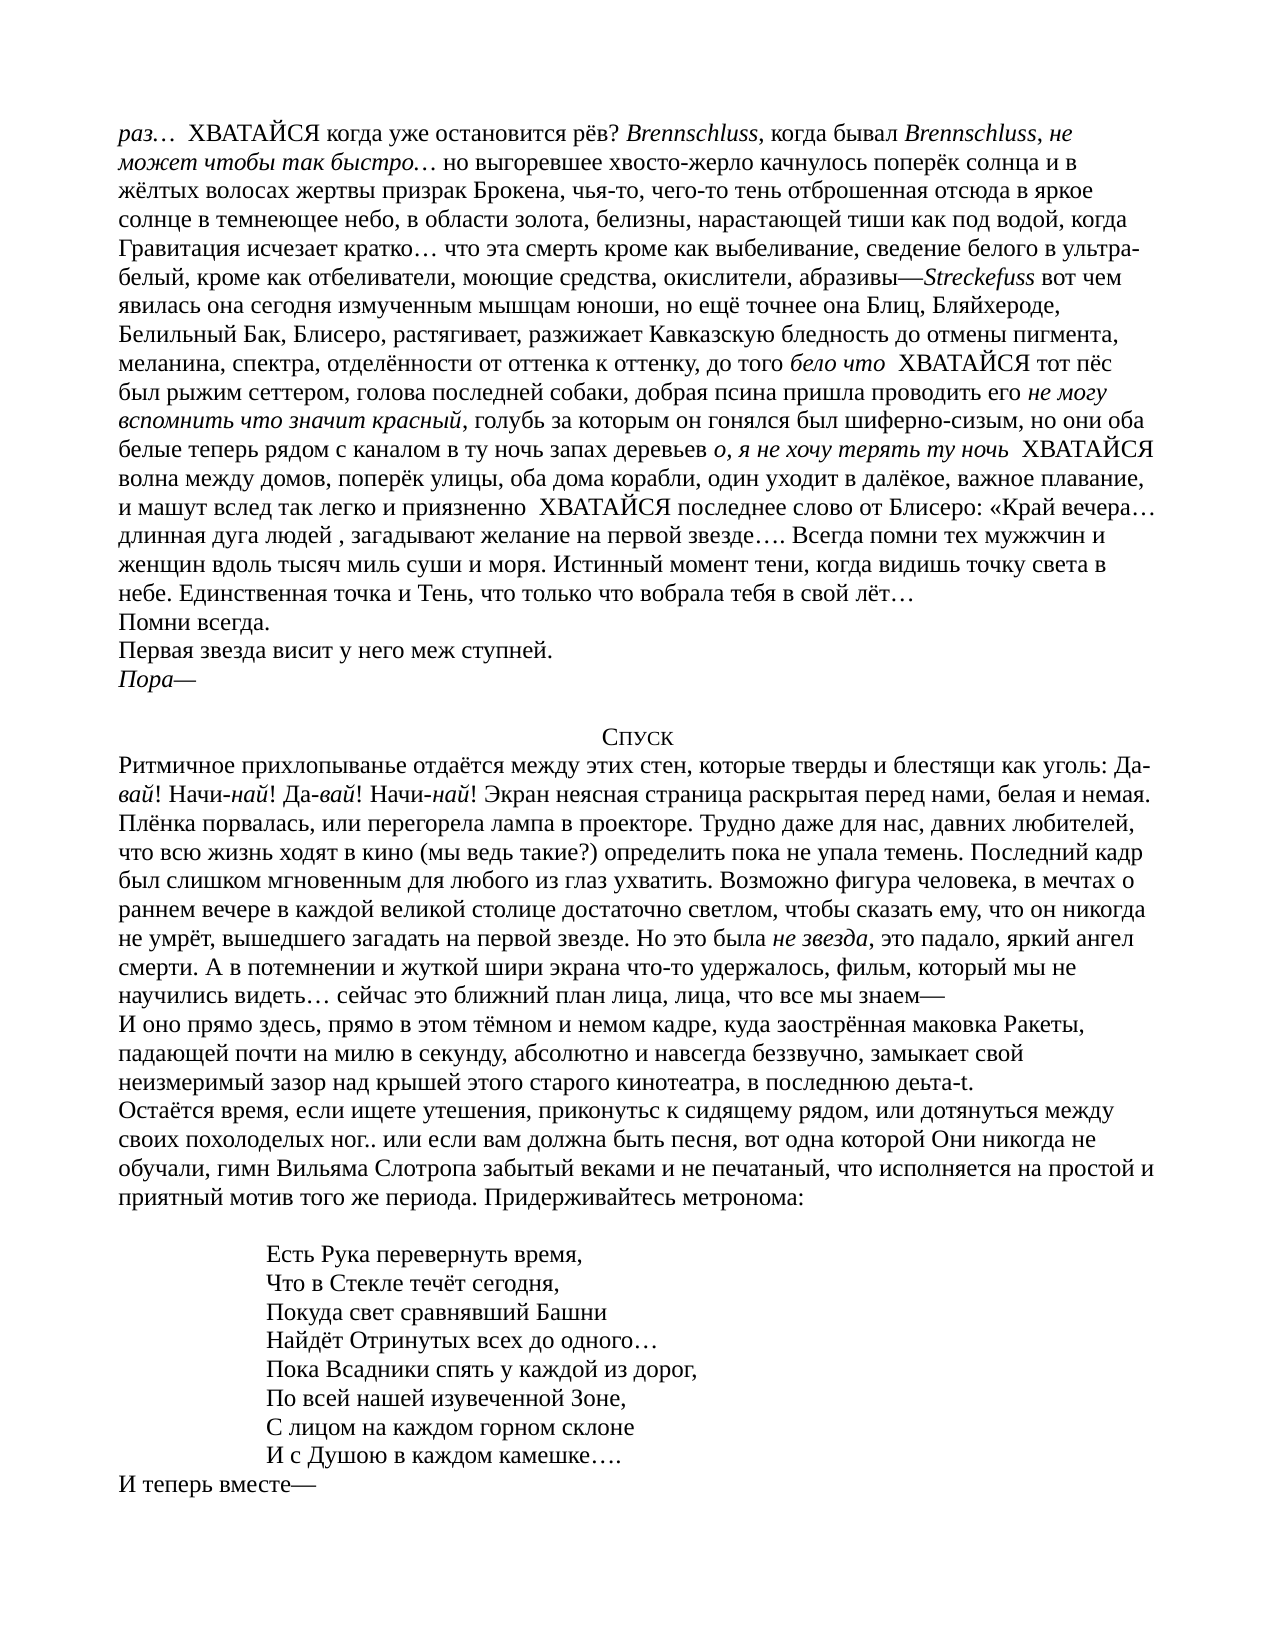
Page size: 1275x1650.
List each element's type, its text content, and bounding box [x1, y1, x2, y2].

text И оно прямо здесь, прямо в этом тёмном и немом кадре, куда заострённая маковка Ракеты, падающей почти на милю в секунду, абсолютно и навсегда беззвучно, замыкает свой неизмеримый зазор над крышей этого старого кинотеатра, в последнюю деьта-t. [118, 1009, 1157, 1096]
text Пора— [118, 664, 1157, 693]
text Спуск [118, 722, 1157, 751]
text Есть Рука перевернуть время, [266, 1239, 1157, 1268]
text С лицом на каждом горном склоне [266, 1412, 1157, 1441]
text Остаётся время, если ищете утешения, приконутьс к сидящему рядом, или дотянуться между своих похолоделых ног.. или если вам должна быть песня, вот одна которой Они никогда не обучали, гимн Вильяма Слотропа забытый веками и не печатаный, что исполняется на простой и приятный мотив того же периода. Придерживайтесь метронома: [118, 1096, 1157, 1211]
text Помни всегда. [118, 607, 1157, 636]
text Пока Всадники спять у каждой из дорог, [266, 1354, 1157, 1383]
text Ритмичное прихлопыванье отдаётся между этих стен, которые тверды и блестящи как уголь: Да-вай! Начи-най! Да-вай! Начи-най! Экран неясная страница раскрытая перед нами, белая и немая. Плёнка порвалась, или перегорела лампа в проекторе. Трудно даже для нас, давних любителей, что всю жизнь ходят в кино (мы ведь такие?) определить пока не упала темень. Последний кадр был слишком мгновенным для любого из глаз ухватить. Возможно фигура человека, в мечтах о раннем вечере в каждой великой столице достаточно светлом, чтобы сказать ему, что он никогда не умрёт, вышедшего загадать на первой звезде. Но это была не звезда, это падало, яркий ангел смерти. А в потемнении и жуткой шири экрана что-то удержалось, фильм, который мы не научились видеть… сейчас это ближний план лица, лица, что все мы знаем— [118, 751, 1157, 1009]
text Найдёт Отринутых всех до одного… [266, 1326, 1157, 1354]
text Что в Стекле течёт сегодня, [266, 1268, 1157, 1297]
text раз… ХВАТАЙСЯ когда уже остановится рёв? Brennschluss, когда бывал Brennschluss, не может чтобы так быстро… но выгоревшее хвосто-жерло качнулось поперёк солнца и в жёлтых волосах жертвы призрак Брокена, чья-то, чего-то тень отброшенная отсюда в яркое солнце в темнеющее небо, в области золота, белизны, нарастающей тиши как под водой, когда Гравитация исчезает кратко… что эта смерть кроме как выбеливание, сведение белого в ультра-белый, кроме как отбеливатели, моющие средства, окислители, абразивы—Streckefuss вот чем явилась она сегодня измученным мышцам юноши, но ещё точнее она Блиц, Бляйхероде, Белильный Бак, Блисеро, растягивает, разжижает Кавказскую бледность до отмены пигмента, меланина, спектра, отделённости от оттенка к оттенку, до того бело что ХВАТАЙСЯ тот пёс был рыжим сеттером, голова последней собаки, добрая псина пришла проводить его не могу вспомнить что значит красный, голубь за которым он гонялся был шиферно-сизым, но они оба белые теперь рядом с каналом в ту ночь запах деревьев о, я не хочу терять ту ночь ХВАТАЙСЯ волна между домов, поперёк улицы, оба дома корабли, один уходит в далёкое, важное плавание, и машут вслед так легко и приязненно ХВАТАЙСЯ последнее слово от Блисеро: «Край вечера… длинная дуга людей , загадывают желание на первой звезде…. Всегда помни тех мужжчин и женщин вдоль тысяч миль суши и моря. Истинный момент тени, когда видишь точку света в небе. Единственная точка и Тень, что только что вобрала тебя в свой лёт… [118, 118, 1157, 607]
text По всей нашей изувеченной Зоне, [266, 1383, 1157, 1412]
text Первая звезда висит у него меж ступней. [118, 636, 1157, 664]
text И теперь вместе— [118, 1469, 1157, 1498]
text Покуда свет сравнявший Башни [266, 1297, 1157, 1326]
text И с Душою в каждом камешке…. [266, 1441, 1157, 1469]
